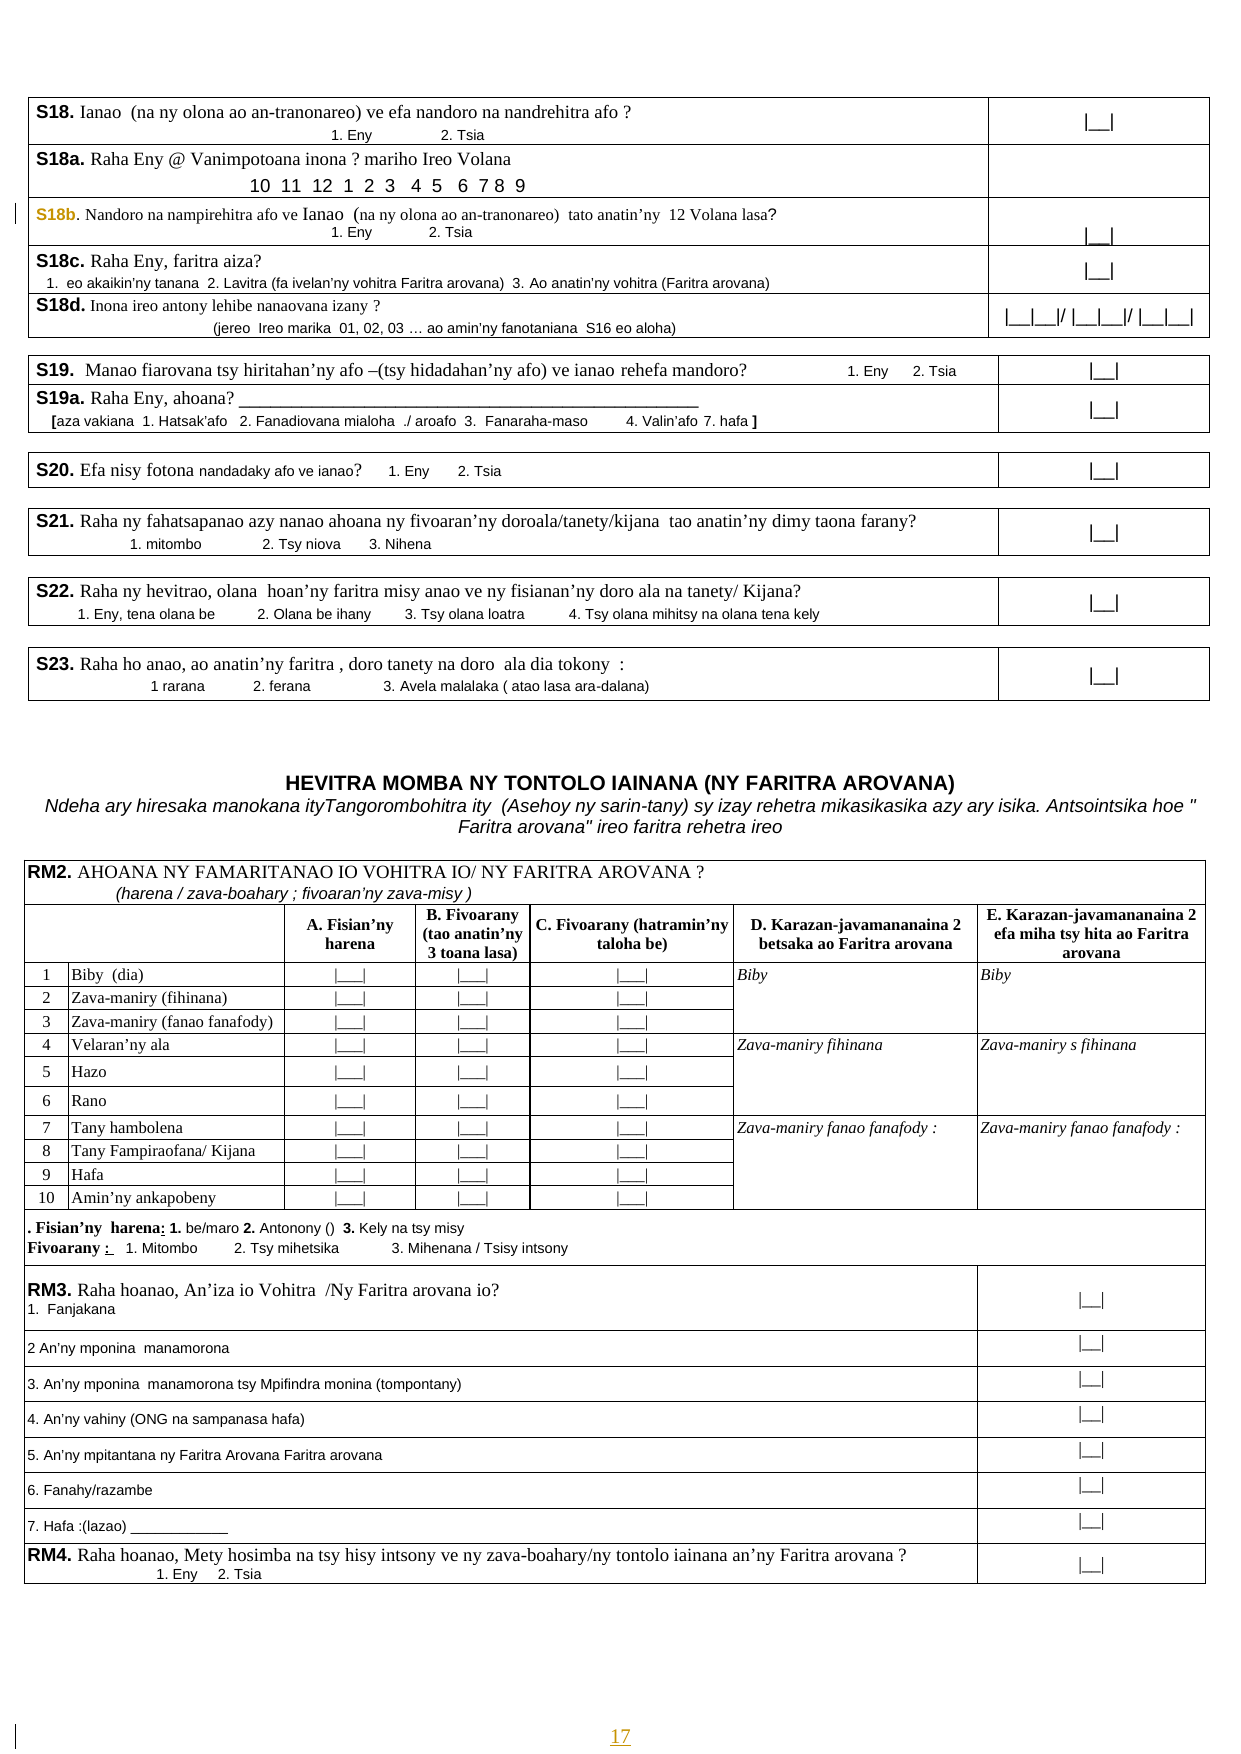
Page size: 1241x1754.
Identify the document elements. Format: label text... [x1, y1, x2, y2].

table_cell |___| [531, 1010, 733, 1033]
table_cell |___| [416, 1116, 529, 1138]
table_cell |__| [989, 198, 1209, 245]
table_header |__| [999, 356, 1209, 384]
table_header |__| [999, 453, 1209, 487]
table_cell 2 [25, 987, 68, 1009]
table_header RM2. AHOANA NY FAMARITANAO IO VOHITRA IO/ NY FARITRA AROVANA ? (harena / zava-boahary ; fivoaran’ny zava-misy ) [25, 861, 1205, 904]
table_cell . Fisian’ny harena: 1. be/maro 2. Antonony () 3. Kely na tsy misy Fivoarany : 1. Mitombo 2. Tsy mihetsika 3. Mihenana / Tsisy intsony [25, 1210, 1205, 1265]
table_cell [734, 986, 977, 1009]
table_cell 10 11 12 1 2 3 4 5 6 7 8 9 [29, 173, 988, 197]
table_cell |___| [285, 963, 415, 986]
table_cell |___| [285, 1163, 415, 1185]
table_cell |___| [531, 1116, 733, 1138]
table_cell |___| [531, 987, 733, 1009]
table_cell |___| [531, 1087, 733, 1115]
table_header S22. Raha ny hevitrao, olana hoan’ny faritra misy anao ve ny fisianan’ny doro ala na tanety/ Kijana? 1. Eny, tena olana be 2. Olana be ihany 3. Tsy olana loatra 4. Tsy olana mihitsy na olana tena kely [29, 578, 998, 624]
table_cell Biby [734, 963, 977, 986]
table_cell |__| [989, 246, 1209, 293]
table_cell 10 [25, 1186, 68, 1209]
table_cell Velaran’ny ala [69, 1034, 284, 1056]
table_cell |__| [978, 1331, 1205, 1366]
table_cell |___| [285, 1034, 415, 1056]
table_cell Hazo [69, 1057, 284, 1086]
table_cell [734, 1056, 977, 1086]
table_cell 8 [25, 1140, 68, 1162]
table_cell |__| [978, 1266, 1205, 1330]
table_cell [978, 1139, 1205, 1162]
table_cell |___| [285, 1140, 415, 1162]
table_cell [734, 1139, 977, 1162]
table_cell |__| [978, 1544, 1205, 1582]
table_header S20. Efa nisy fotona nandadaky afo ve ianao? 1. Eny 2. Tsia [29, 453, 998, 487]
table_header S21. Raha ny fahatsapanao azy nanao ahoana ny fivoaran’ny doroala/tanety/kijana tao anatin’ny dimy taona farany? 1. mitombo 2. Tsy niova 3. Nihena [29, 509, 998, 555]
table_cell [734, 1185, 977, 1209]
table_cell |___| [416, 1140, 529, 1162]
table_cell S18d. Inona ireo antony lehibe nanaovana izany ? (jereo Ireo marika 01, 02, 03 … ao amin’ny fanotaniana S16 eo aloha) [29, 294, 988, 337]
table_cell |___| [285, 1116, 415, 1138]
table_cell 4. An’ny vahiny (ONG na sampanasa hafa) [25, 1402, 977, 1437]
table_cell |___| [416, 1034, 529, 1056]
table_cell |__| [978, 1473, 1205, 1507]
text HEVITRA MOMBA NY TONTOLO IAINANA (NY FARITRA AROVANA) [29, 771, 1211, 795]
table_cell Zava-maniry fanao fanafody : [978, 1116, 1205, 1138]
table_header |__| [989, 98, 1209, 144]
table_header S23. Raha ho anao, ao anatin’ny faritra , doro tanety na doro ala dia tokony : 1 rarana 2. ferana 3. Avela malalaka ( atao lasa ara-dalana) [29, 648, 998, 700]
table_cell |__| [999, 385, 1209, 432]
table_cell |___| [531, 1034, 733, 1056]
table_cell [978, 1185, 1205, 1209]
table_cell |___| [285, 1057, 415, 1086]
table_cell 3 [25, 1010, 68, 1033]
table_cell |___| [285, 987, 415, 1009]
table_cell 6 [25, 1087, 68, 1115]
table_cell Zava-maniry (fanao fanafody) [69, 1010, 284, 1033]
table_cell S19a. Raha Eny, ahoana? ____________________________________________ [aza vakiana 1. Hatsak’afo 2. Fanadiovana mialoha ./ aroafo 3. Fanaraha-maso 4. Valin’afo 7. hafa ] [29, 385, 998, 432]
table_cell 5 [25, 1057, 68, 1086]
table_cell A. Fisian’ny harena [285, 905, 415, 962]
table_cell D. Karazan-javamananaina 2 betsaka ao Faritra arovana [734, 905, 977, 962]
table_cell S18a. Raha Eny @ Vanimpotoana inona ? mariho Ireo Volana [29, 145, 988, 173]
table_cell |__| [978, 1402, 1205, 1437]
table_cell 5. An’ny mpitantana ny Faritra Arovana Faritra arovana [25, 1438, 977, 1472]
table_cell Rano [69, 1087, 284, 1115]
table_cell |___| [416, 1057, 529, 1086]
table_cell |__|__|/ |__|__|/ |__|__| [989, 294, 1209, 337]
table_cell 4 [25, 1034, 68, 1056]
table_cell |___| [531, 1186, 733, 1209]
table_cell [734, 1009, 977, 1033]
table_cell |___| [531, 1057, 733, 1086]
table_cell |___| [531, 1140, 733, 1162]
table_cell 3. An’ny mponina manamorona tsy Mpifindra monina (tompontany) [25, 1367, 977, 1401]
table_cell Tany Fampiraofana/ Kijana [69, 1140, 284, 1162]
table_cell Zava-maniry s fihinana [978, 1034, 1205, 1056]
table_cell [978, 1162, 1205, 1185]
table_cell 2 An’ny mponina manamorona [25, 1331, 977, 1366]
table_cell Zava-maniry fanao fanafody : [734, 1116, 977, 1138]
table_cell [989, 145, 1209, 173]
table_cell Biby [978, 963, 1205, 986]
table_cell [978, 986, 1205, 1009]
table_cell 1 [25, 963, 68, 986]
table_cell Amin’ny ankapobeny [69, 1186, 284, 1209]
table_cell |___| [531, 963, 733, 986]
table_cell RM4. Raha hoanao, Mety hosimba na tsy hisy intsony ve ny zava-boahary/ny tontolo iainana an’ny Faritra arovana ? 1. Eny 2. Tsia [25, 1544, 977, 1582]
table_cell [978, 1056, 1205, 1086]
table_cell Zava-maniry fihinana [734, 1034, 977, 1056]
table_cell Biby (dia) [69, 963, 284, 986]
table_cell |___| [285, 1087, 415, 1115]
table_cell |___| [285, 1010, 415, 1033]
table_cell |___| [285, 1186, 415, 1209]
table_cell |___| [531, 1163, 733, 1185]
table_cell |__| [978, 1509, 1205, 1543]
table_cell [734, 1162, 977, 1185]
table_cell |___| [416, 1087, 529, 1115]
table_cell E. Karazan-javamananaina 2 efa miha tsy hita ao Faritra arovana [978, 905, 1205, 962]
table_cell |__| [978, 1367, 1205, 1401]
table_cell |___| [416, 987, 529, 1009]
table_header |__| [999, 509, 1209, 555]
table_cell [978, 1009, 1205, 1033]
table_cell |___| [416, 1163, 529, 1185]
table_cell [978, 1086, 1205, 1115]
table_header |__| [999, 648, 1209, 700]
table_cell S18c. Raha Eny, faritra aiza? 1. eo akaikin’ny tanana 2. Lavitra (fa ivelan’ny vohitra Faritra arovana) 3. Ao anatin’ny vohitra (Faritra arovana) [29, 246, 988, 293]
table_cell |__| [978, 1438, 1205, 1472]
table_cell Hafa [69, 1163, 284, 1185]
table_cell S18b. Nandoro na nampirehitra afo ve Ianao (na ny olona ao an-tranonareo) tato anatin’ny 12 Volana lasa? 1. Eny 2. Tsia [29, 198, 988, 245]
table_cell C. Fivoarany (hatramin’ny taloha be) [531, 905, 733, 962]
table_cell 7 [25, 1116, 68, 1138]
table_header |__| [999, 578, 1209, 624]
table_cell Tany hambolena [69, 1116, 284, 1138]
table_cell |___| [416, 963, 529, 986]
table_cell [25, 905, 284, 962]
table_cell 9 [25, 1163, 68, 1185]
table_cell [989, 173, 1209, 197]
table_cell |___| [416, 1010, 529, 1033]
table_cell |___| [416, 1186, 529, 1209]
table_cell RM3. Raha hoanao, An’iza io Vohitra /Ny Faritra arovana io? 1. Fanjakana [25, 1266, 977, 1330]
table_cell [734, 1086, 977, 1115]
table_cell B. Fivoarany (tao anatin’ny 3 toana lasa) [416, 905, 529, 962]
table_header S19. Manao fiarovana tsy hiritahan’ny afo –(tsy hidadahan’ny afo) ve ianao rehefa mandoro? 1. Eny 2. Tsia [29, 356, 998, 384]
table_header S18. Ianao (na ny olona ao an-tranonareo) ve efa nandoro na nandrehitra afo ? 1. Eny 2. Tsia [29, 98, 988, 144]
table_cell 7. Hafa :(lazao) ____________ [25, 1509, 977, 1543]
table_cell Zava-maniry (fihinana) [69, 987, 284, 1009]
table_cell 6. Fanahy/razambe [25, 1473, 977, 1507]
text Ndeha ary hiresaka manokana ityTangorombohitra ity (Asehoy ny sarin-tany) sy izay rehetra mikasikasika azy ary isika. Antsointsika hoe " Faritra arovana" ireo faritra rehetra ireo [29, 795, 1211, 838]
